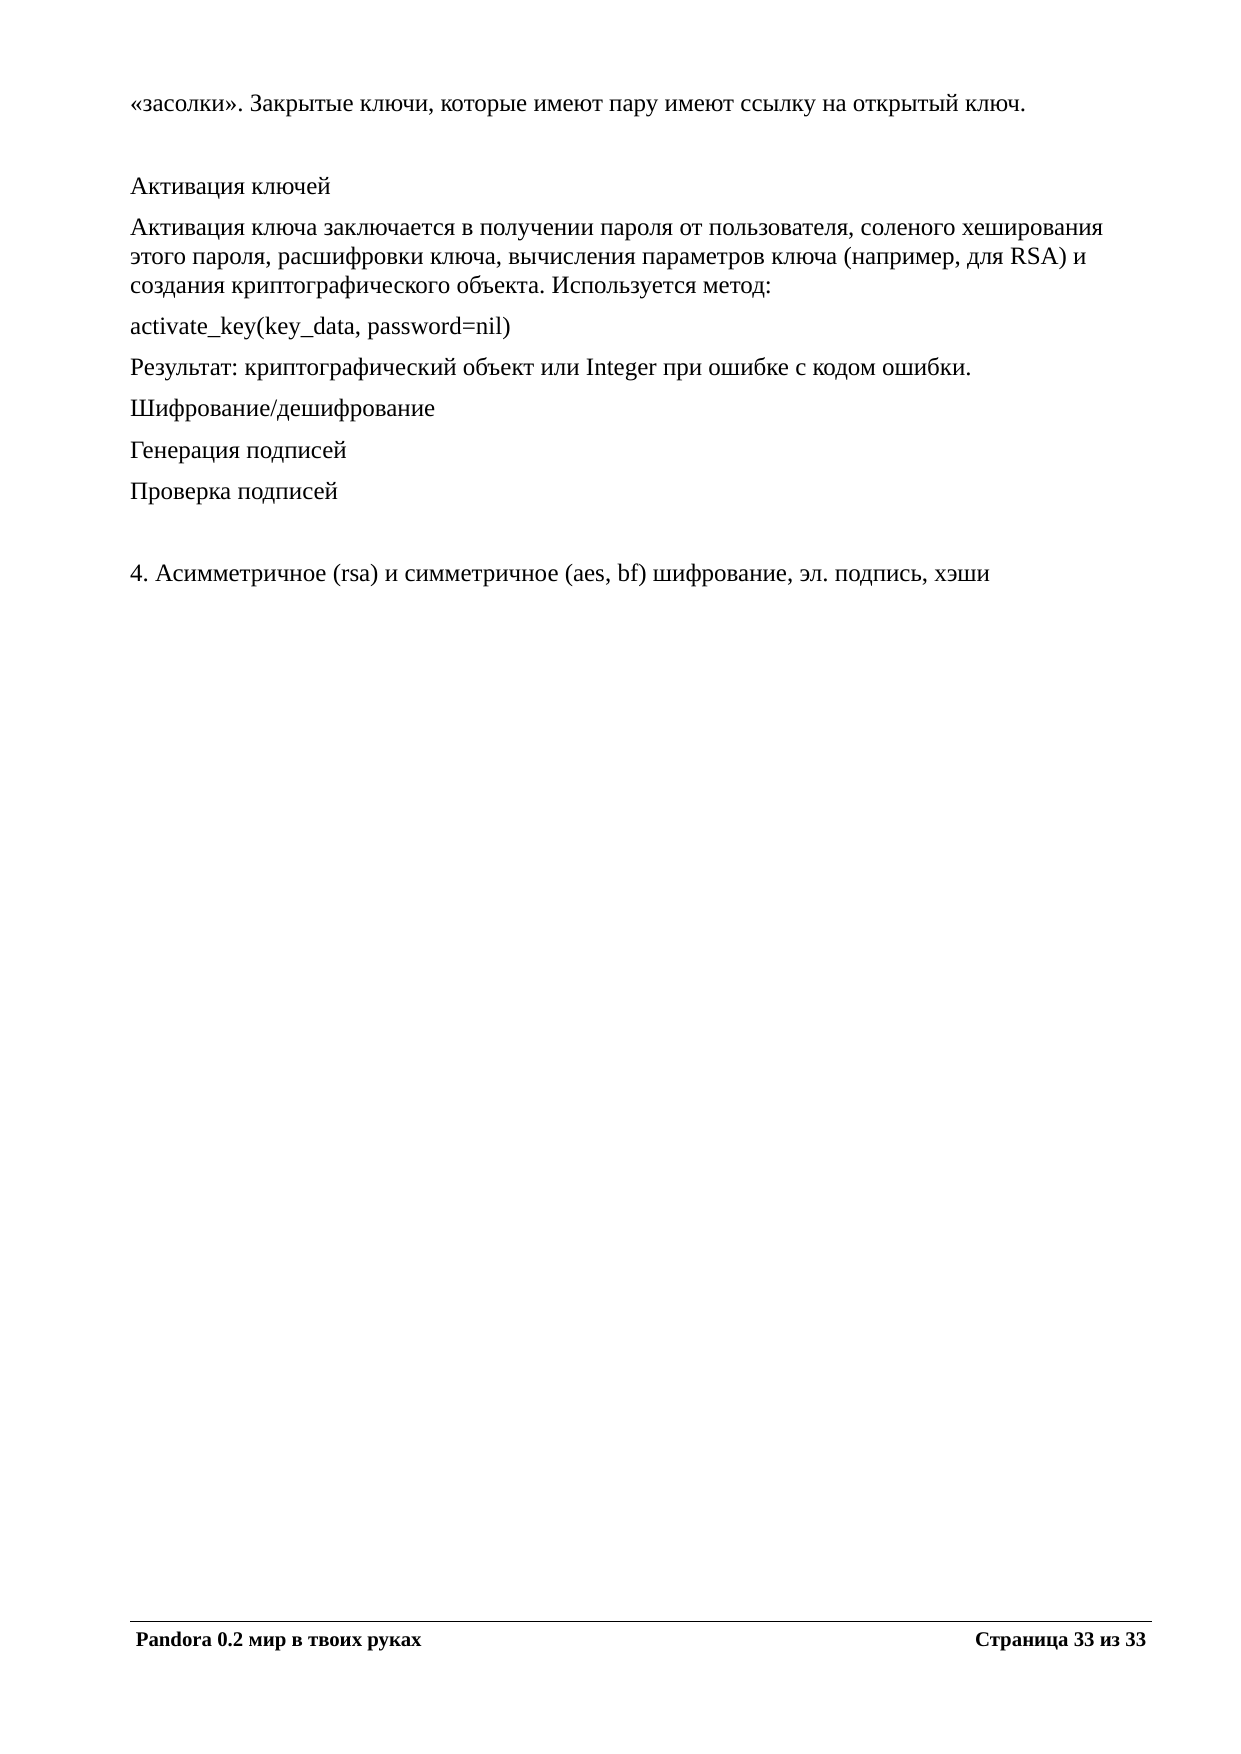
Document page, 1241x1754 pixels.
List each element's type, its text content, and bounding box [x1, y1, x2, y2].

text activate_key(key_data, password=nil) [130, 311, 1152, 340]
text Результат: криптографический объект или Integer при ошибке с кодом ошибки. [130, 352, 1152, 381]
text Активация ключей [130, 171, 1152, 200]
text «засолки». Закрытые ключи, которые имеют пару имеют ссылку на открытый ключ. [130, 88, 1152, 117]
text Шифрование/дешифрование [130, 393, 1152, 422]
text Генерация подписей [130, 435, 1152, 463]
text Проверка подписей [130, 476, 1152, 505]
text 4. Асимметричное (rsa) и симметричное (aes, bf) шифрование, эл. подпись, хэши [130, 558, 1152, 587]
text Активация ключа заключается в получении пароля от пользователя, соленого хеширования этого пароля, расшифровки ключа, вычисления параметров ключа (например, для RSA) и создания криптографического объекта. Используется метод: [130, 212, 1152, 298]
